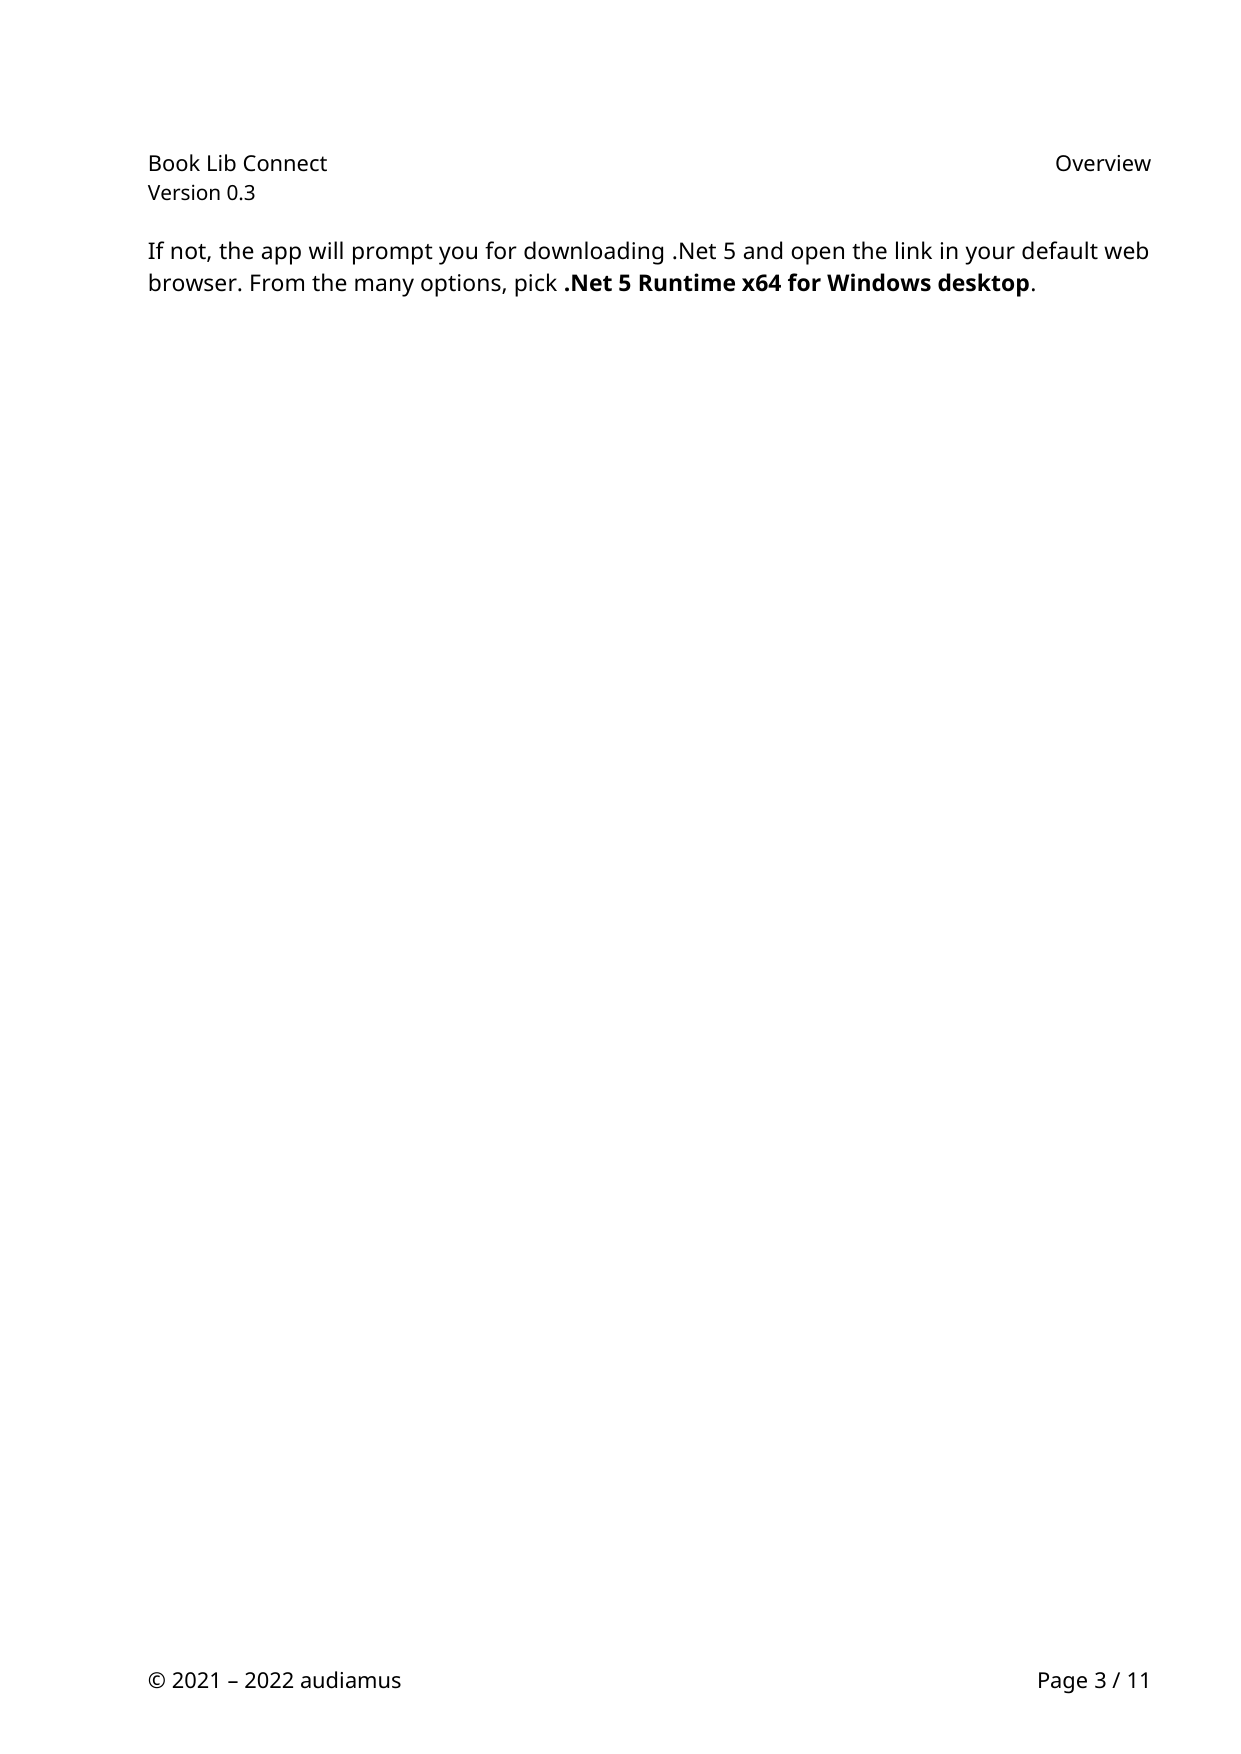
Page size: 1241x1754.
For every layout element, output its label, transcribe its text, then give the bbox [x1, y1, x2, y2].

text If not, the app will prompt you for downloading .Net 5 and open the link in your default web browser. From the many options, pick .Net 5 Runtime x64 for Windows desktop. [148, 235, 1152, 298]
